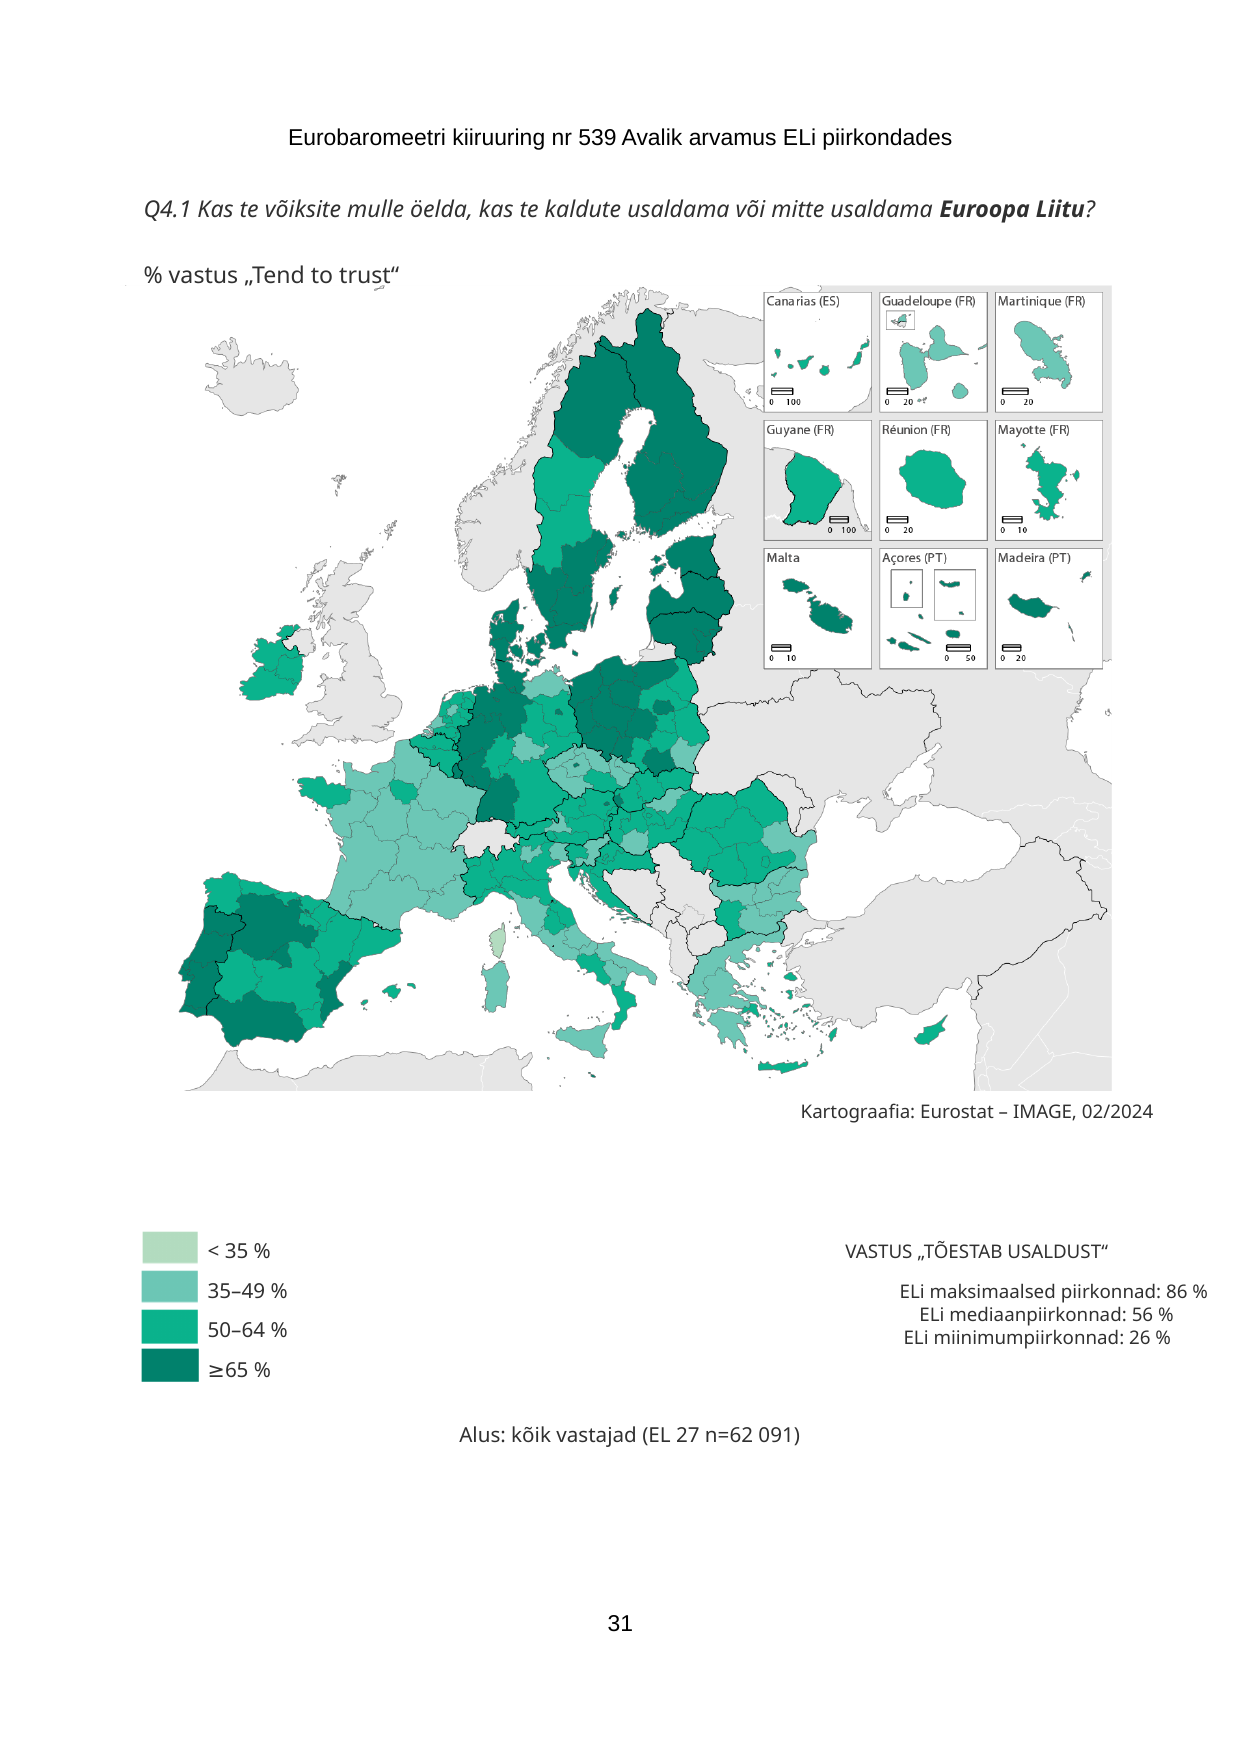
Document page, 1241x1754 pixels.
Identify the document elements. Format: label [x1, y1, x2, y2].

picture [142, 1349, 198, 1381]
picture [142, 1271, 197, 1303]
picture [142, 1310, 197, 1343]
picture [120, 281, 1119, 1091]
picture [143, 1232, 197, 1264]
